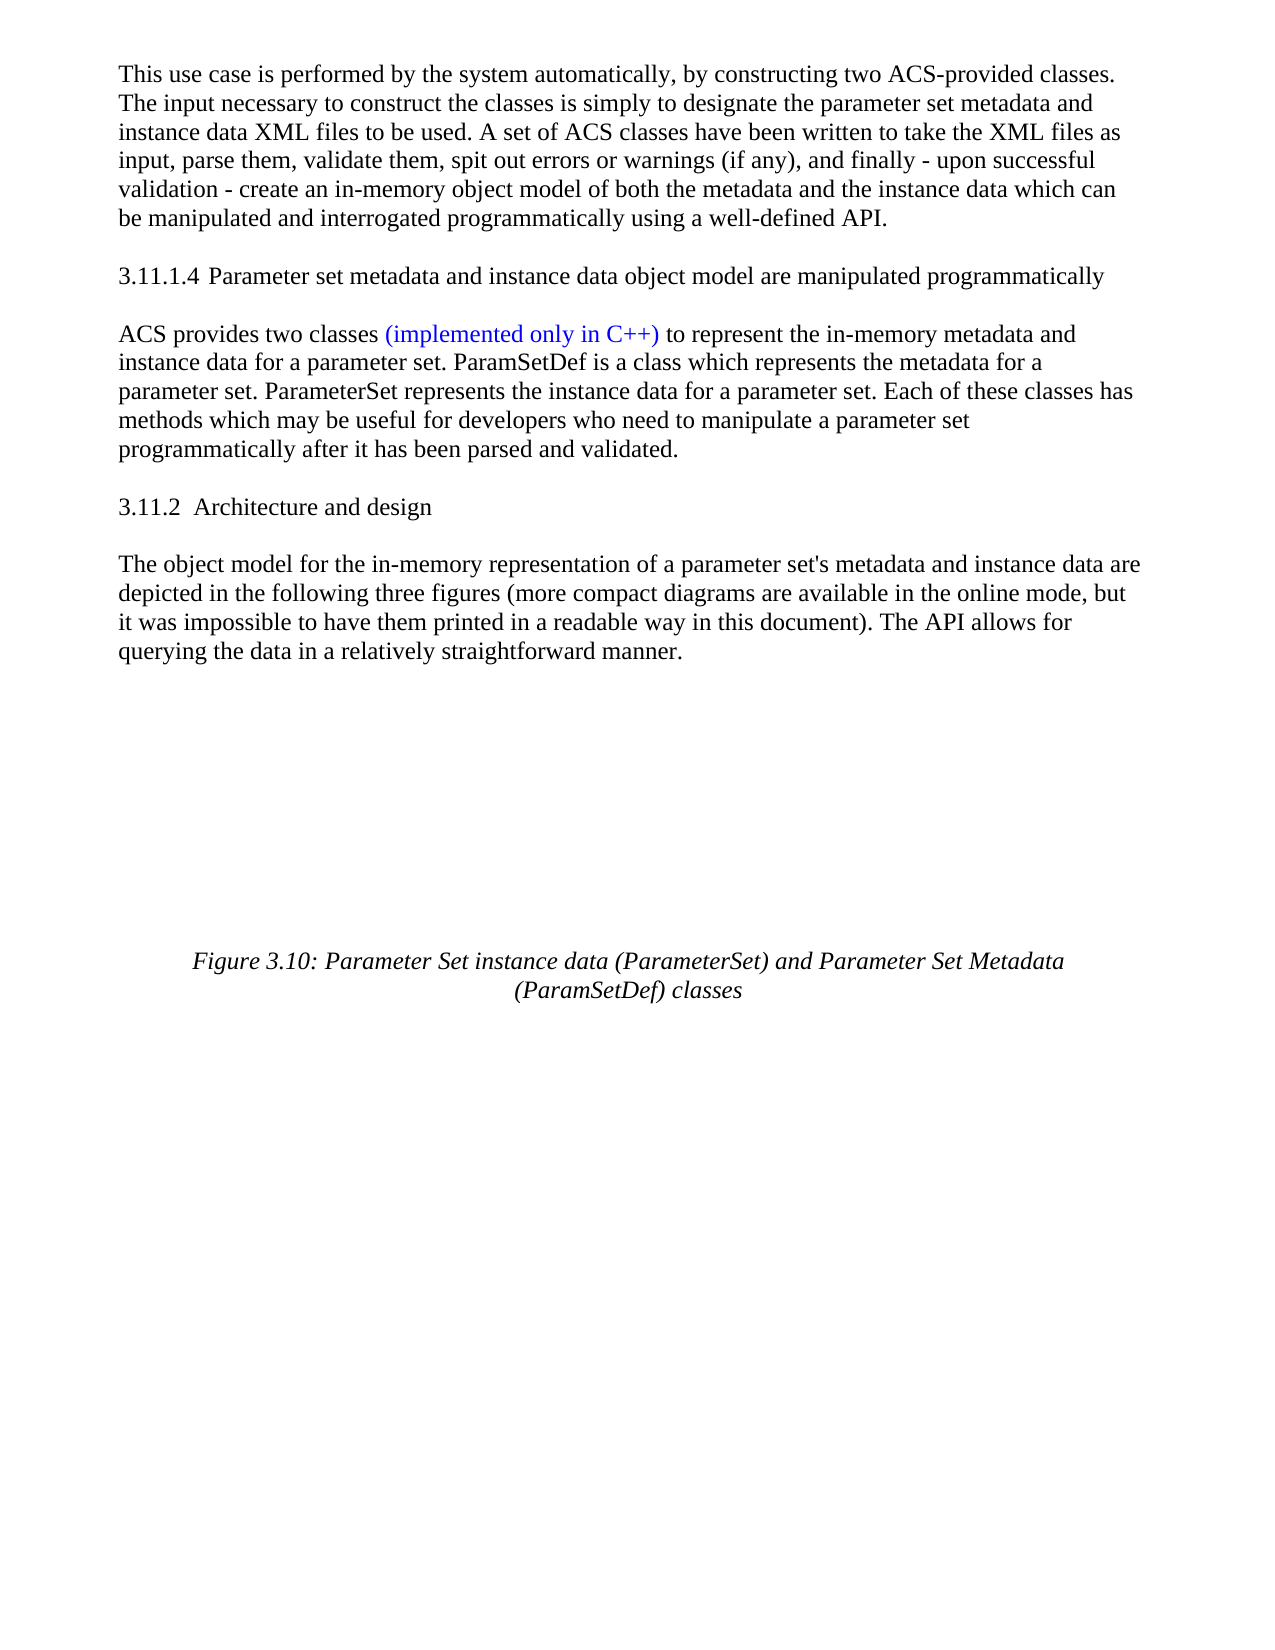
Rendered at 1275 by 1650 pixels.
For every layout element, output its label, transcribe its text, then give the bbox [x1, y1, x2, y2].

subtitle Parameter set metadata and instance data object model are manipulated programmatically [118, 261, 1216, 289]
text This use case is performed by the system automatically, by constructing two ACS-provided classes. The input necessary to construct the classes is simply to designate the parameter set metadata and instance data XML files to be used. A set of ACS classes have been written to take the XML files as input, parse them, validate them, spit out errors or warnings (if any), and finally - upon successful validation - create an in-memory object model of both the metadata and the instance data which can be manipulated and interrogated programmatically using a well-defined API. [118, 59, 1141, 232]
text The object model for the in-memory representation of a parameter set's metadata and instance data are depicted in the following three figures (more compact diagrams are available in the online mode, but it was impossible to have them printed in a readable way in this document). The API allows for querying the data in a relatively straightforward manner. [118, 549, 1141, 664]
text Figure 3.10: Parameter Set instance data (ParameterSet) and Parameter Set Metadata (ParamSetDef) classes [118, 946, 1141, 1004]
text ACS provides two classes (implemented only in C++) to represent the in-memory metadata and instance data for a parameter set. ParamSetDef is a class which represents the metadata for a parameter set. ParameterSet represents the instance data for a parameter set. Each of these classes has methods which may be useful for developers who need to manipulate a parameter set programmatically after it has been parsed and validated. [118, 319, 1141, 462]
subtitle Architecture and design [118, 492, 1216, 520]
